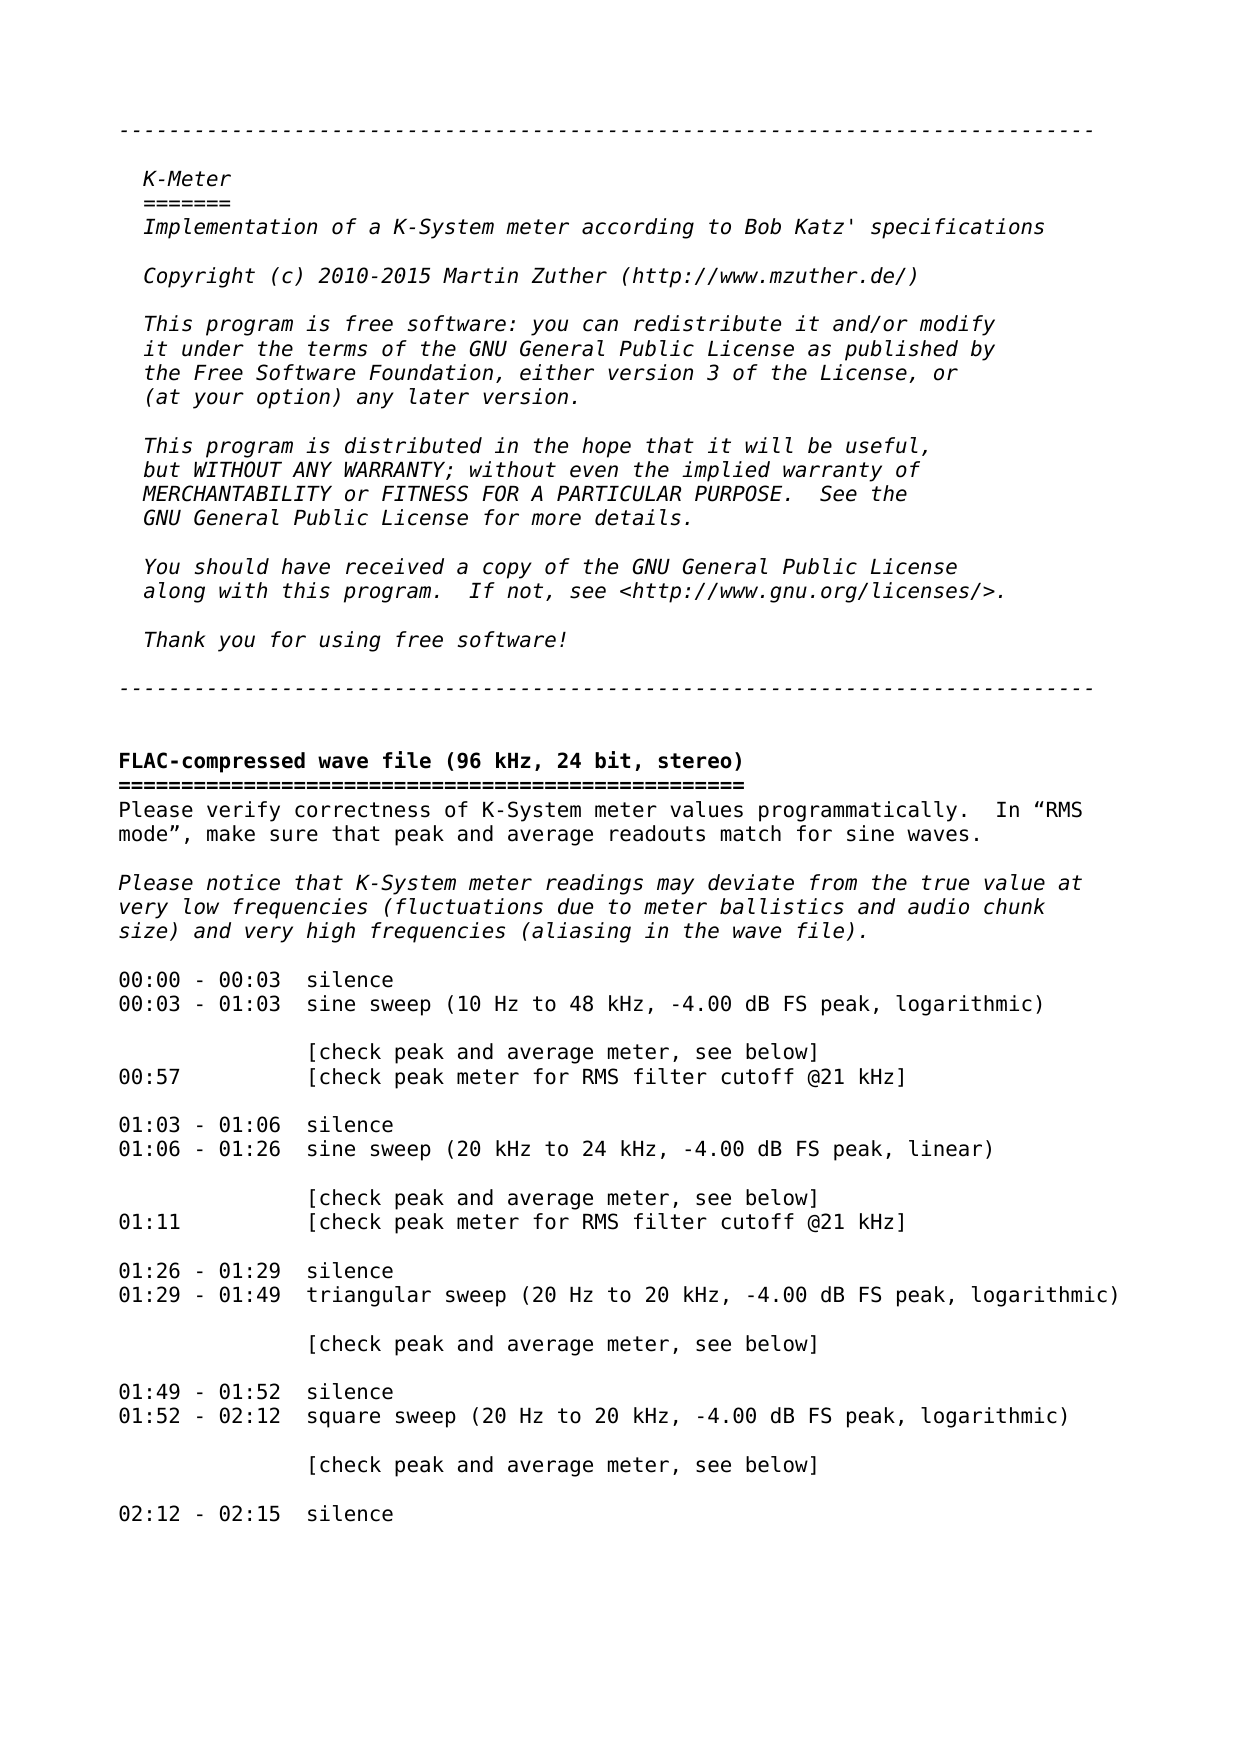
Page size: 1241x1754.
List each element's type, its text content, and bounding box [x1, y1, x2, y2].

text [check peak and average meter, see below] [118, 1332, 1122, 1356]
text ------------------------------------------------------------------------------ [118, 676, 1122, 701]
text ------------------------------------------------------------------------------ [118, 118, 1122, 142]
text ================================================== [118, 773, 1122, 798]
text 01:29 - 01:49 triangular sweep (20 Hz to 20 kHz, -4.00 dB FS peak, logarithmic) [118, 1283, 1122, 1307]
text but WITHOUT ANY WARRANTY; without even the implied warranty of [118, 458, 1122, 482]
text GNU General Public License for more details. [118, 506, 1122, 531]
text 01:06 - 01:26 sine sweep (20 kHz to 24 kHz, -4.00 dB FS peak, linear) [118, 1137, 1122, 1162]
text 00:57 [check peak meter for RMS filter cutoff @21 kHz] [118, 1065, 1122, 1089]
text K-Meter [118, 167, 1122, 191]
text 01:52 - 02:12 square sweep (20 Hz to 20 kHz, -4.00 dB FS peak, logarithmic) [118, 1404, 1122, 1429]
text FLAC-compressed wave file (96 kHz, 24 bit, stereo) [118, 749, 1122, 773]
text 00:03 - 01:03 sine sweep (10 Hz to 48 kHz, -4.00 dB FS peak, logarithmic) [118, 992, 1122, 1016]
text 01:03 - 01:06 silence [118, 1113, 1122, 1137]
text ======= [118, 191, 1122, 215]
text the Free Software Foundation, either version 3 of the License, or [118, 361, 1122, 385]
text (at your option) any later version. [118, 385, 1122, 409]
text 01:26 - 01:29 silence [118, 1259, 1122, 1283]
text 02:12 - 02:15 silence [118, 1502, 1122, 1526]
text 01:11 [check peak meter for RMS filter cutoff @21 kHz] [118, 1210, 1122, 1234]
text Copyright (c) 2010-2015 Martin Zuther (http://www.mzuther.de/) [118, 264, 1122, 288]
text MERCHANTABILITY or FITNESS FOR A PARTICULAR PURPOSE. See the [118, 482, 1122, 506]
text [check peak and average meter, see below] [118, 1186, 1122, 1210]
text Please verify correctness of K-System meter values programmatically. In “RMS mode”, make sure that peak and average readouts match for sine waves. [118, 798, 1122, 846]
text Thank you for using free software! [118, 628, 1122, 652]
text [check peak and average meter, see below] [118, 1040, 1122, 1065]
text This program is free software: you can redistribute it and/or modify [118, 312, 1122, 337]
text along with this program. If not, see <http://www.gnu.org/licenses/>. [118, 579, 1122, 603]
text it under the terms of the GNU General Public License as published by [118, 337, 1122, 361]
text This program is distributed in the hope that it will be useful, [118, 434, 1122, 458]
text [check peak and average meter, see below] [118, 1453, 1122, 1477]
text Implementation of a K-System meter according to Bob Katz' specifications [118, 215, 1122, 239]
text 01:49 - 01:52 silence [118, 1380, 1122, 1404]
text 00:00 - 00:03 silence [118, 968, 1122, 992]
text You should have received a copy of the GNU General Public License [118, 555, 1122, 579]
text Please notice that K-System meter readings may deviate from the true value at very low frequencies (fluctuations due to meter ballistics and audio chunk size) and very high frequencies (aliasing in the wave file). [118, 871, 1122, 943]
